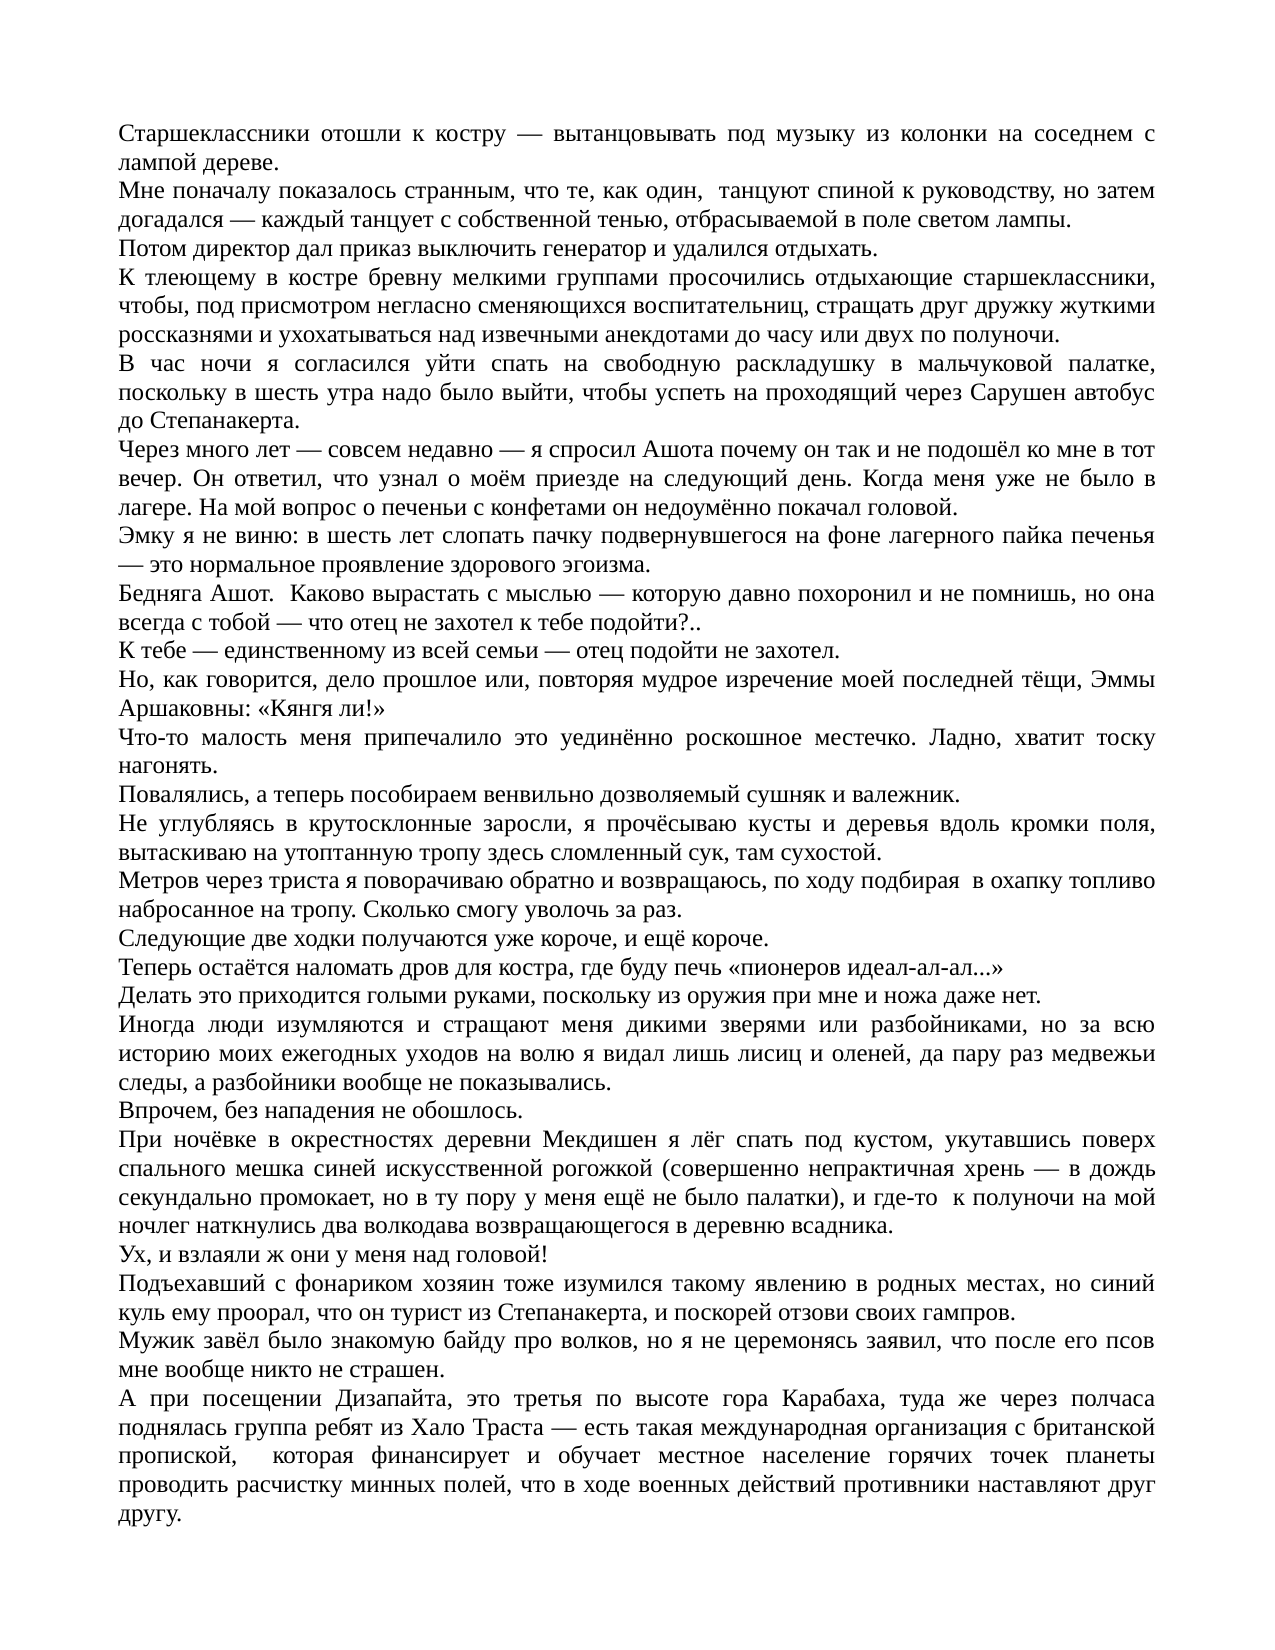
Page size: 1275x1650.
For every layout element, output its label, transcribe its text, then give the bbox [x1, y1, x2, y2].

text Метров через триста я поворачиваю обратно и возвращаюсь, по ходу подбирая в охапку топливо набросанное на тропу. Сколько смогу уволочь за раз. [118, 866, 1157, 923]
text Через много лет — совсем недавно — я спросил Ашота почему он так и не подошёл ко мне в тот вечер. Он ответил, что узнал о моём приезде на следующий день. Когда меня уже не было в лагере. На мой вопрос о печеньи с конфетами он недоумённо покачал головой. [118, 434, 1157, 521]
text Эмку я не виню: в шесть лет слопать пачку подвернувшегося на фоне лагерного пайка печенья — это нормальное проявление здорового эгоизма. [118, 521, 1157, 578]
text Не углубляясь в крутосклонные заросли, я прочёсываю кусты и деревья вдоль кромки поля, вытаскиваю на утоптанную тропу здесь сломленный сук, там сухостой. [118, 808, 1157, 866]
text Иногда люди изумляются и стращают меня дикими зверями или разбойниками, но за всю историю моих ежегодных уходов на волю я видал лишь лисиц и оленей, да пару раз медвежьи следы, а разбойники вообще не показывались. [118, 1009, 1157, 1096]
text Старшеклассники отошли к костру — вытанцовывать под музыку из колонки на соседнем с лампой дереве. [118, 118, 1157, 176]
text Потом директор дал приказ выключить генератор и удалился отдыхать. [118, 233, 1157, 262]
text Повалялись, а теперь пособираем венвильно дозволяемый сушняк и валежник. [118, 779, 1157, 808]
text В час ночи я согласился уйти спать на свободную раскладушку в мальчуковой палатке, поскольку в шесть утра надо было выйти, чтобы успеть на проходящий через Сарушен автобус до Степанакерта. [118, 348, 1157, 434]
text Ух, и взлаяли ж они у меня над головой! [118, 1239, 1157, 1268]
text Бедняга Ашот. Каково вырастать с мыслью — которую давно похоронил и не помнишь, но она всегда с тобой — что отец не захотел к тебе подойти?.. [118, 578, 1157, 636]
text Следующие две ходки получаются уже короче, и ещё короче. [118, 923, 1157, 952]
text Теперь остаётся наломать дров для костра, где буду печь «пионеров идеал-ал-ал...» [118, 952, 1157, 981]
text Подъехавший с фонариком хозяин тоже изумился такому явлению в родных местах, но синий куль ему проорал, что он турист из Степанакерта, и поскорей отзови своих гампров. [118, 1268, 1157, 1326]
text К тлеющему в костре бревну мелкими группами просочились отдыхающие старшеклассники, чтобы, под присмотром негласно сменяющихся воспитательниц, стращать друг дружку жуткими россказнями и ухохатываться над извечными анекдотами до часу или двух по полуночи. [118, 262, 1157, 348]
text Мне поначалу показалось странным, что те, как один, танцуют спиной к руководству, но затем догадался — каждый танцует с собственной тенью, отбрасываемой в поле светом лампы. [118, 176, 1157, 233]
text Впрочем, без нападения не обошлось. [118, 1096, 1157, 1124]
text Что-то малость меня припечалило это уединённо роскошное местечко. Ладно, хватит тоску нагонять. [118, 722, 1157, 779]
text Мужик завёл было знакомую байду про волков, но я не церемонясь заявил, что после его псов мне вообще никто не страшен. [118, 1326, 1157, 1383]
text К тебе — единственному из всей семьи — отец подойти не захотел. [118, 636, 1157, 664]
text А при посещении Дизапайта, это третья по высоте гора Карабаха, туда же через полчаса поднялась группа ребят из Хало Траста — есть такая международная организация с британской пропиской, которая финансирует и обучает местное население горячих точек планеты проводить расчистку минных полей, что в ходе военных действий противники наставляют друг другу. [118, 1383, 1157, 1527]
text При ночёвке в окрестностях деревни Мекдишен я лёг спать под кустом, укутавшись поверх спального мешка синей искусственной рогожкой (совершенно непрактичная хрень — в дождь секундально промокает, но в ту пору у меня ещё не было палатки), и где-то к полуночи на мой ночлег наткнулись два волкодава возвращающегося в деревню всадника. [118, 1124, 1157, 1239]
text Делать это приходится голыми руками, поскольку из оружия при мне и ножа даже нет. [118, 981, 1157, 1009]
text Но, как говорится, дело прошлое или, повторяя мудрое изречение моей последней тёщи, Эммы Аршаковны: «Кянгя ли!» [118, 664, 1157, 722]
